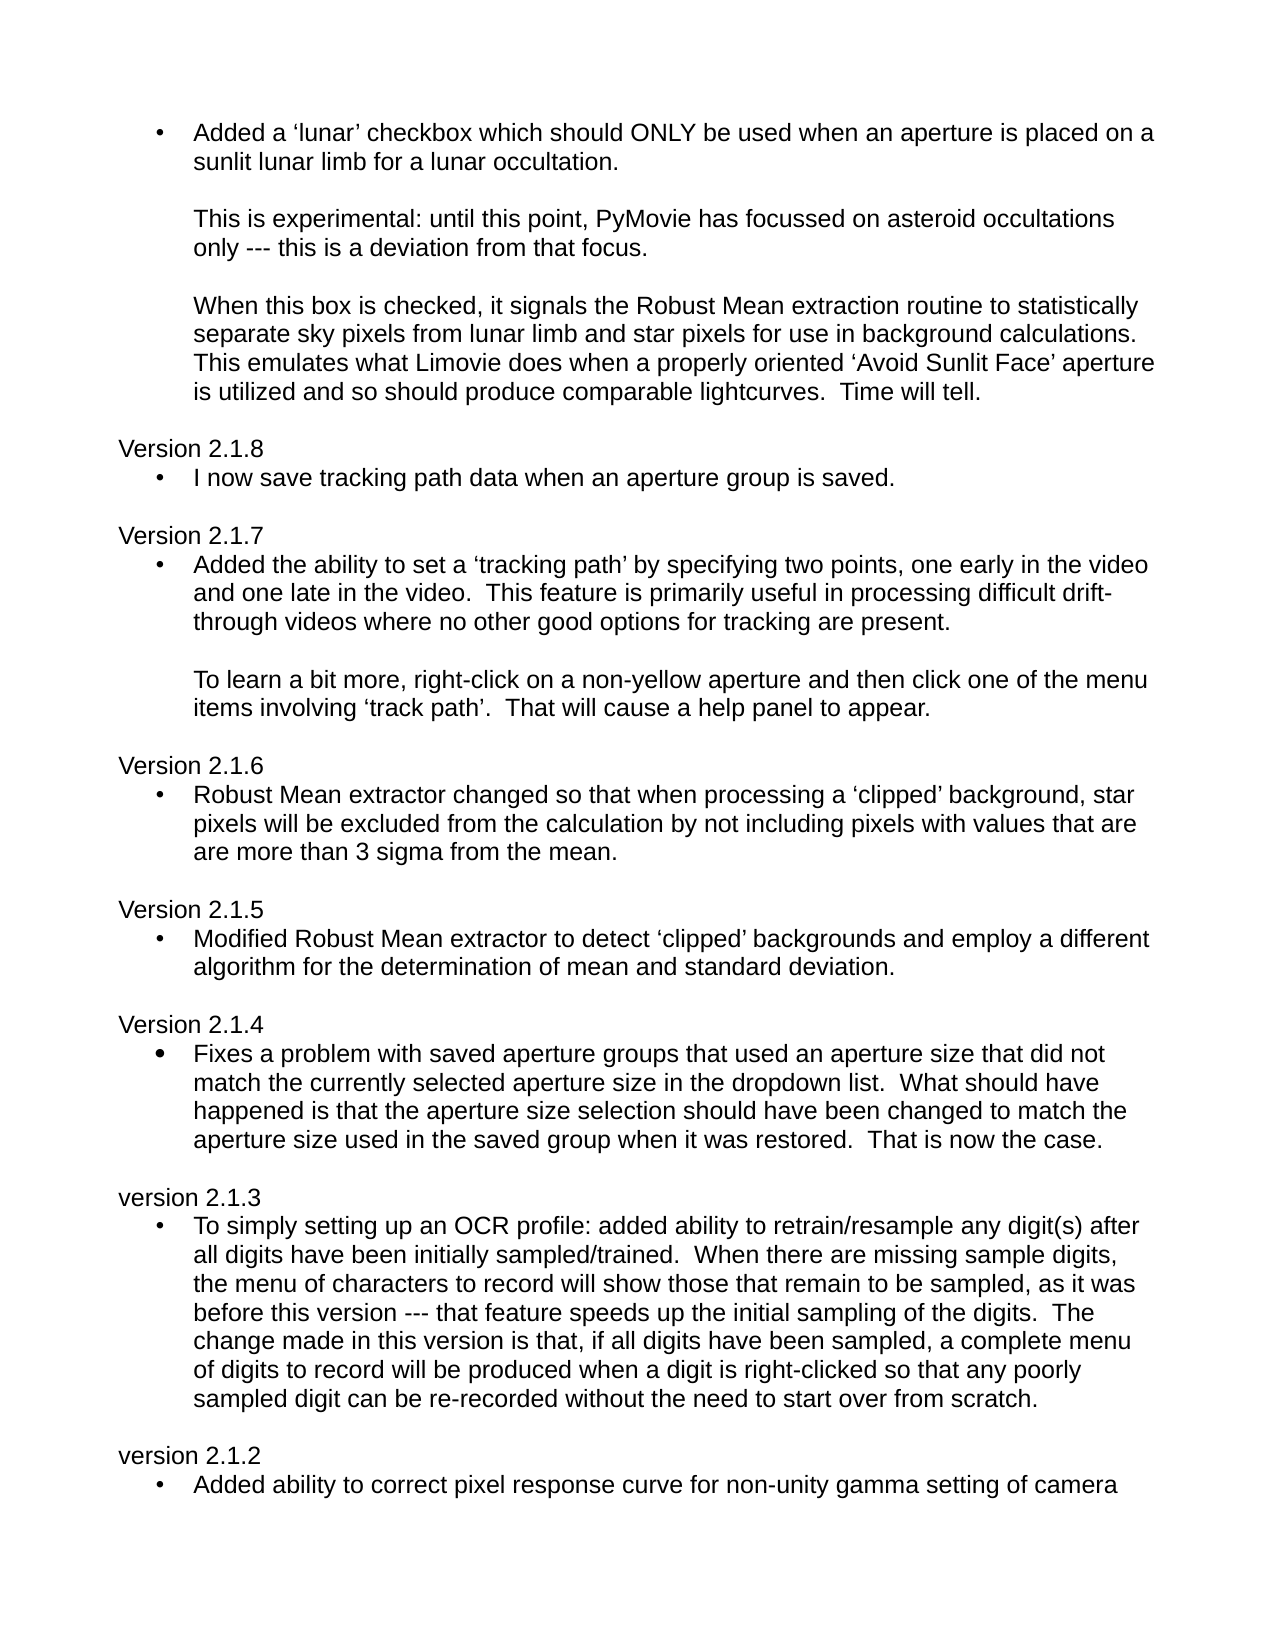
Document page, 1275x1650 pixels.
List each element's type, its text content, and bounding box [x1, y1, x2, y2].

text Version 2.1.7 [118, 521, 1157, 549]
list To simply setting up an OCR profile: added ability to retrain/resample any digit(s) after all digits have been initially sampled/trained. When there are missing sample digits, the menu of characters to record will show those that remain to be sampled, as it was before this version --- that feature speeds up the initial sampling of the digits. The change made in this version is that, if all digits have been sampled, a complete menu of digits to record will be produced when a digit is right-clicked so that any poorly sampled digit can be re-recorded without the need to start over from scratch. [156, 1211, 1157, 1441]
list Robust Mean extractor changed so that when processing a ‘clipped’ background, star pixels will be excluded from the calculation by not including pixels with values that are are more than 3 sigma from the mean. [156, 780, 1157, 895]
list Added the ability to set a ‘tracking path’ by specifying two points, one early in the video and one late in the video. This feature is primarily useful in processing difficult drift-through videos where no other good options for tracking are present. To learn a bit more, right-click on a non-yellow aperture and then click one of the menu items involving ‘track path’. That will cause a help panel to appear. [156, 549, 1157, 751]
list I now save tracking path data when an aperture group is saved. [156, 463, 1157, 521]
text Version 2.1.8 [118, 434, 1157, 463]
text Version 2.1.6 [118, 751, 1157, 780]
list Modified Robust Mean extractor to detect ‘clipped’ backgrounds and employ a different algorithm for the determination of mean and standard deviation. [156, 923, 1157, 1010]
text version 2.1.2 [118, 1441, 1157, 1470]
list Added a ‘lunar’ checkbox which should ONLY be used when an aperture is placed on a sunlit lunar limb for a lunar occultation. This is experimental: until this point, PyMovie has focussed on asteroid occultations only --- this is a deviation from that focus. When this box is checked, it signals the Robust Mean extraction routine to statistically separate sky pixels from lunar limb and star pixels for use in background calculations. This emulates what Limovie does when a properly oriented ‘Avoid Sunlit Face’ aperture is utilized and so should produce comparable lightcurves. Time will tell. [156, 118, 1157, 434]
list Added ability to correct pixel response curve for non-unity gamma setting of camera [156, 1470, 1157, 1499]
text version 2.1.3 [118, 1182, 1157, 1211]
text Version 2.1.4 [118, 1010, 1157, 1039]
text Version 2.1.5 [118, 895, 1157, 923]
list Fixes a problem with saved aperture groups that used an aperture size that did not match the currently selected aperture size in the dropdown list. What should have happened is that the aperture size selection should have been changed to match the aperture size used in the saved group when it was restored. That is now the case. [156, 1039, 1157, 1182]
